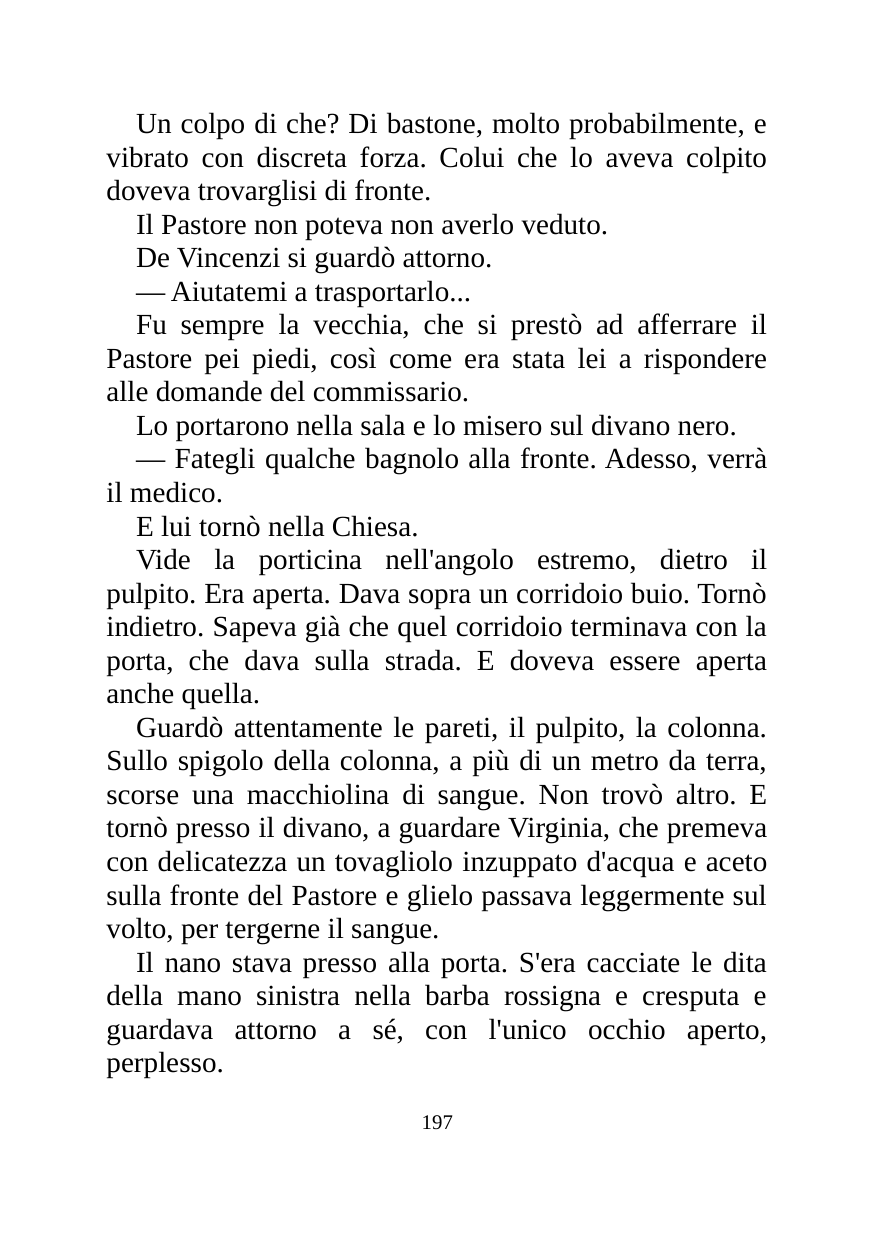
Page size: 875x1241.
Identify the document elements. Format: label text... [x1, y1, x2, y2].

text Il nano stava presso alla porta. S'era cacciate le dita della mano sinistra nella barba rossigna e cresputa e guardava attorno a sé, con l'unico occhio aperto, perplesso. [106, 945, 768, 1079]
text Guardò attentamente le pareti, il pulpito, la colonna. Sullo spigolo della colonna, a più di un metro da terra, scorse una macchiolina di sangue. Non trovò altro. E tornò presso il divano, a guardare Virginia, che premeva con delicatezza un tovagliolo inzuppato d'acqua e aceto sulla fronte del Pastore e glielo passava leggermente sul volto, per tergerne il sangue. [106, 710, 768, 945]
text Il Pastore non poteva non averlo veduto. [106, 207, 768, 240]
text — Fategli qualche bagnolo alla fronte. Adesso, verrà il medico. [106, 442, 768, 509]
text Lo portarono nella sala e lo misero sul divano nero. [106, 408, 768, 442]
text De Vincenzi si guardò attorno. [106, 240, 768, 274]
text Fu sempre la vecchia, che si prestò ad afferrare il Pastore pei piedi, così come era stata lei a rispondere alle domande del commissario. [106, 307, 768, 408]
text Vide la porticina nell'angolo estremo, dietro il pulpito. Era aperta. Dava sopra un corridoio buio. Tornò indietro. Sapeva già che quel corridoio terminava con la porta, che dava sulla strada. E doveva essere aperta anche quella. [106, 542, 768, 710]
text Un colpo di che? Di bastone, molto probabilmente, e vibrato con discreta forza. Colui che lo aveva colpito doveva trovarglisi di fronte. [106, 106, 768, 207]
text E lui tornò nella Chiesa. [106, 509, 768, 542]
text — Aiutatemi a trasportarlo... [106, 274, 768, 307]
